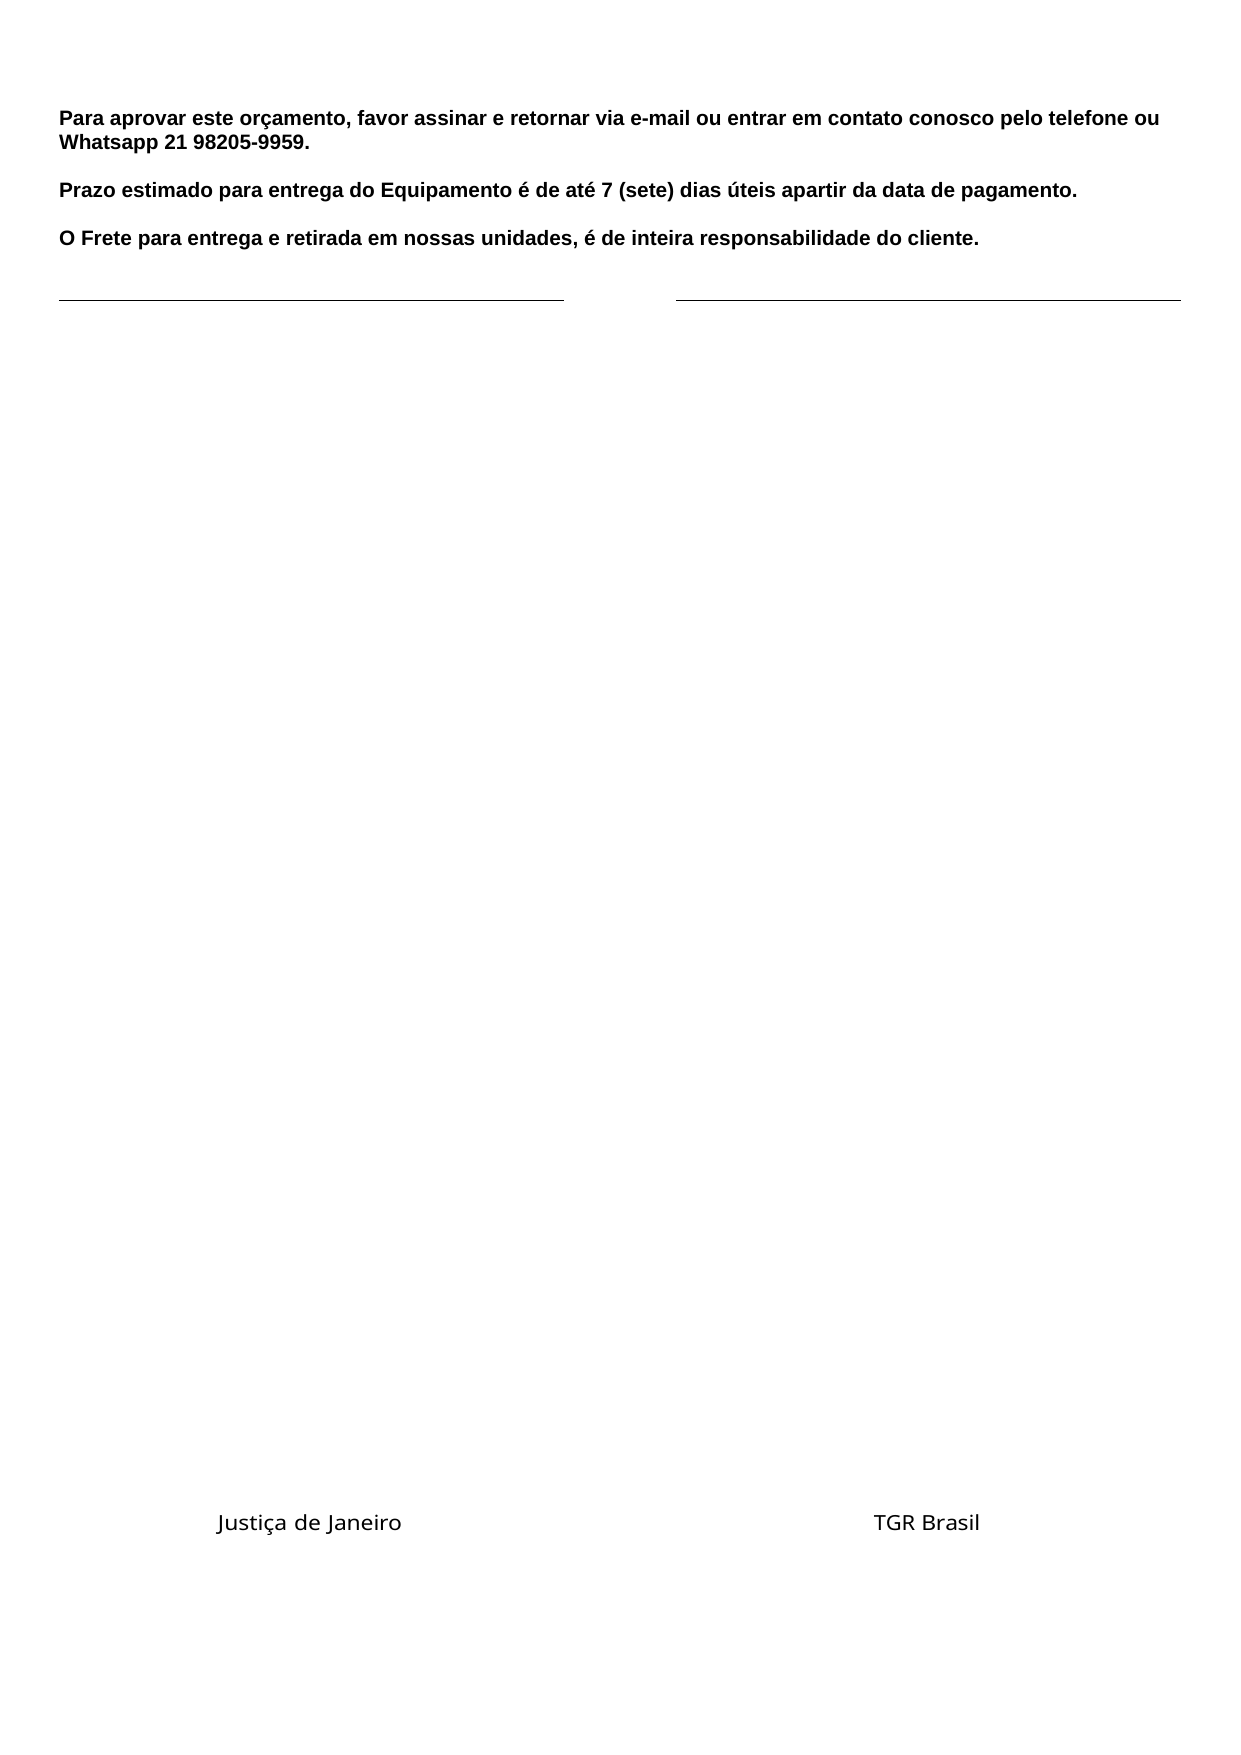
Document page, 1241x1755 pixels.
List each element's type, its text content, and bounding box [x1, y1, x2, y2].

text Prazo estimado para entrega do Equipamento é de até 7 (sete) dias úteis apartir da data de pagamento. O Frete para entrega e retirada em nossas unidades, é de inteira responsabilidade do cliente. [59, 178, 1093, 250]
text Para aprovar este orçamento, favor assinar e retornar via e-mail ou entrar em contato conosco pelo telefone ou Whatsapp 21 98205-9959. [59, 106, 1196, 154]
